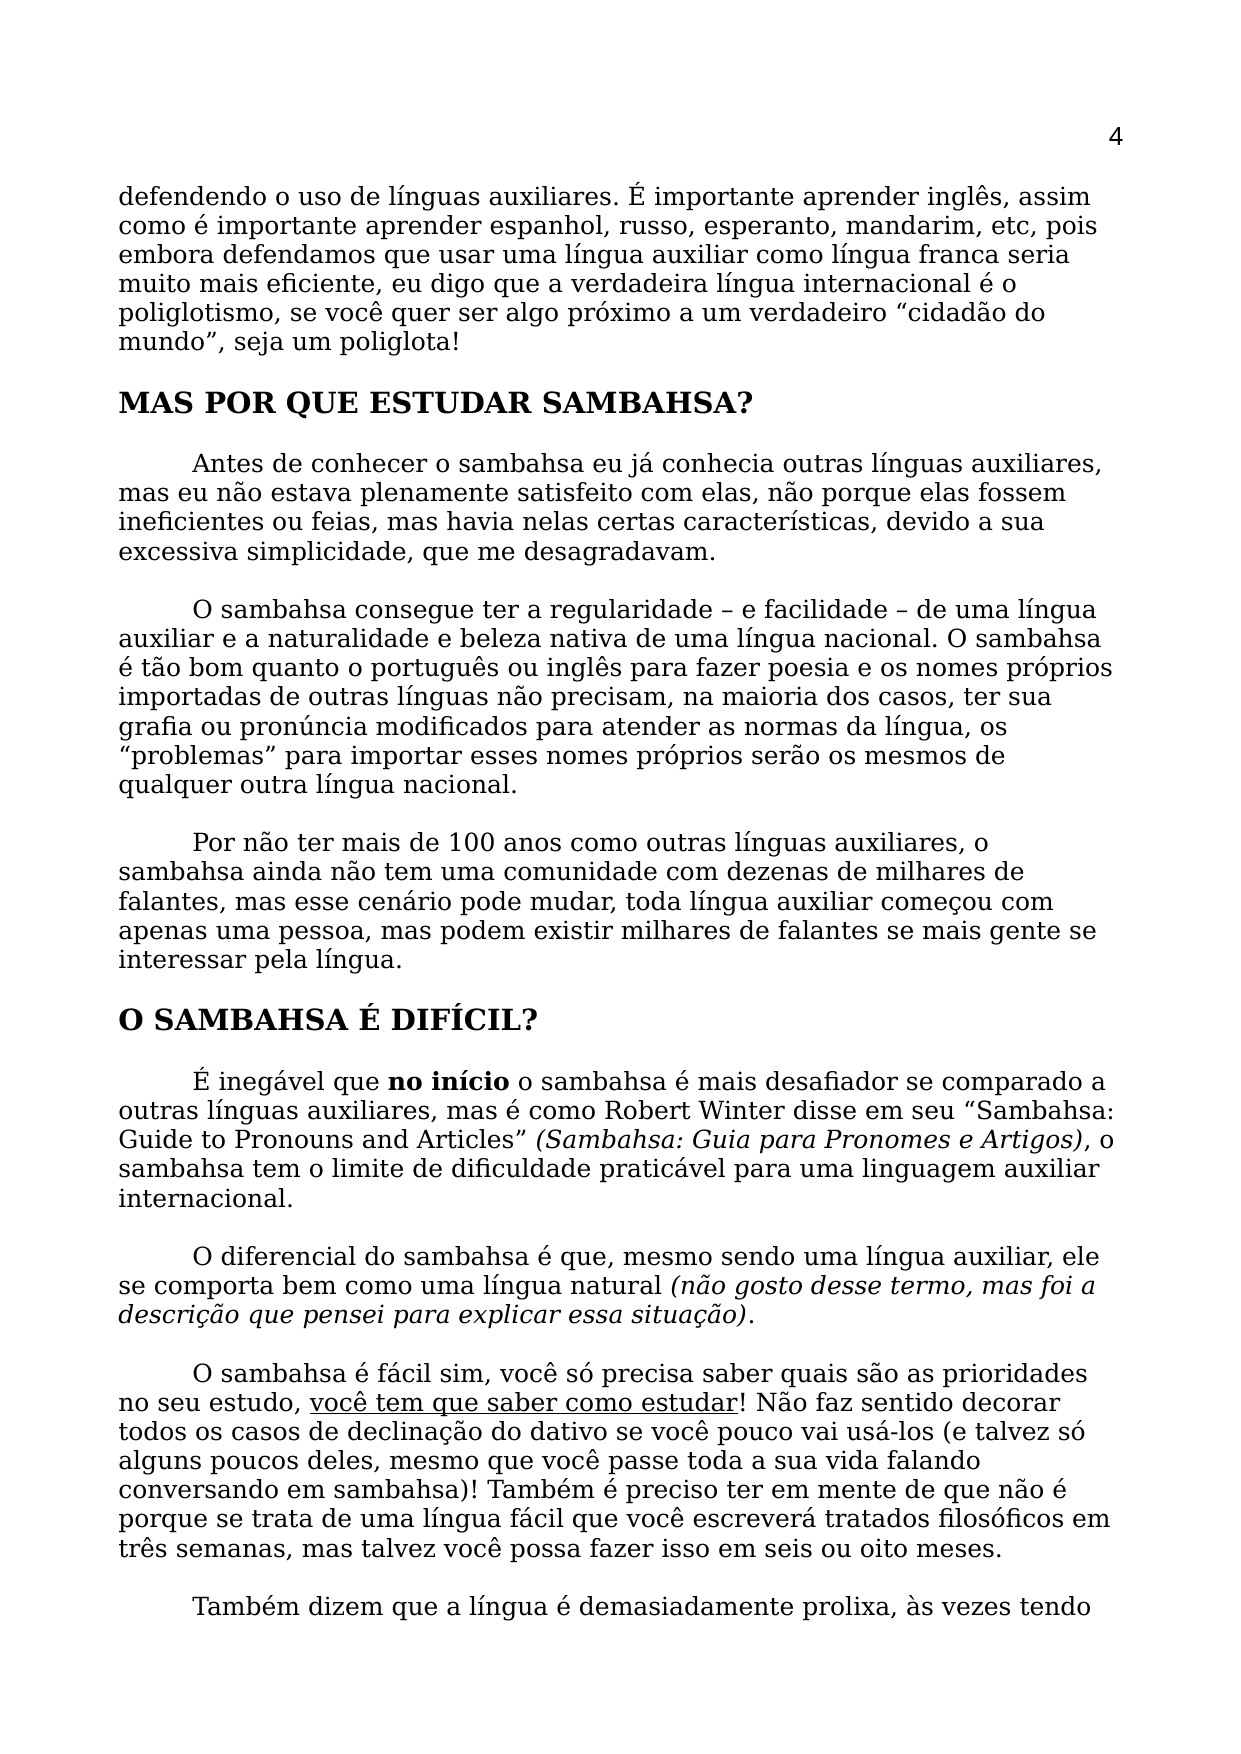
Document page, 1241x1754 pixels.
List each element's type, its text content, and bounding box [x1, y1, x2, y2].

text O sambahsa é fácil sim, você só precisa saber quais são as prioridades no seu estudo, você tem que saber como estudar! Não faz sentido decorar todos os casos de declinação do dativo se você pouco vai usá-los (e talvez só alguns poucos deles, mesmo que você passe toda a sua vida falando conversando em sambahsa)! Também é preciso ter em mente de que não é porque se trata de uma língua fácil que você escreverá tratados filosóficos em três semanas, mas talvez você possa fazer isso em seis ou oito meses. [118, 1359, 1123, 1563]
text O diferencial do sambahsa é que, mesmo sendo uma língua auxiliar, ele se comporta bem como uma língua natural (não gosto desse termo, mas foi a descrição que pensei para explicar essa situação). [118, 1242, 1123, 1329]
subtitle O SAMBAHSA É DIFÍCIL? [118, 1003, 1123, 1038]
subtitle MAS POR QUE ESTUDAR SAMBAHSA? [118, 386, 1123, 420]
text O sambahsa consegue ter a regularidade – e facilidade – de uma língua auxiliar e a naturalidade e beleza nativa de uma língua nacional. O sambahsa é tão bom quanto o português ou inglês para fazer poesia e os nomes próprios importadas de outras línguas não precisam, na maioria dos casos, ter sua grafia ou pronúncia modificados para atender as normas da língua, os “problemas” para importar esses nomes próprios serão os mesmos de qualquer outra língua nacional. [118, 595, 1123, 799]
text Por não ter mais de 100 anos como outras línguas auxiliares, o sambahsa ainda não tem uma comunidade com dezenas de milhares de falantes, mas esse cenário pode mudar, toda língua auxiliar começou com apenas uma pessoa, mas podem existir milhares de falantes se mais gente se interessar pela língua. [118, 828, 1123, 974]
text Também dizem que a língua é demasiadamente prolixa, às vezes tendo [118, 1592, 1123, 1621]
text Antes de conhecer o sambahsa eu já conhecia outras línguas auxiliares, mas eu não estava plenamente satisfeito com elas, não porque elas fossem ineficientes ou feias, mas havia nelas certas características, devido a sua excessiva simplicidade, que me desagradavam. [118, 449, 1123, 566]
text defendendo o uso de línguas auxiliares. É importante aprender inglês, assim como é importante aprender espanhol, russo, esperanto, mandarim, etc, pois embora defendamos que usar uma língua auxiliar como língua franca seria muito mais eficiente, eu digo que a verdadeira língua internacional é o poliglotismo, se você quer ser algo próximo a um verdadeiro “cidadão do mundo”, seja um poliglota! [118, 182, 1123, 357]
text É inegável que no início o sambahsa é mais desafiador se comparado a outras línguas auxiliares, mas é como Robert Winter disse em seu “Sambahsa: Guide to Pronouns and Articles” (Sambahsa: Guia para Pronomes e Artigos), o sambahsa tem o limite de dificuldade praticável para uma linguagem auxiliar internacional. [118, 1067, 1123, 1213]
